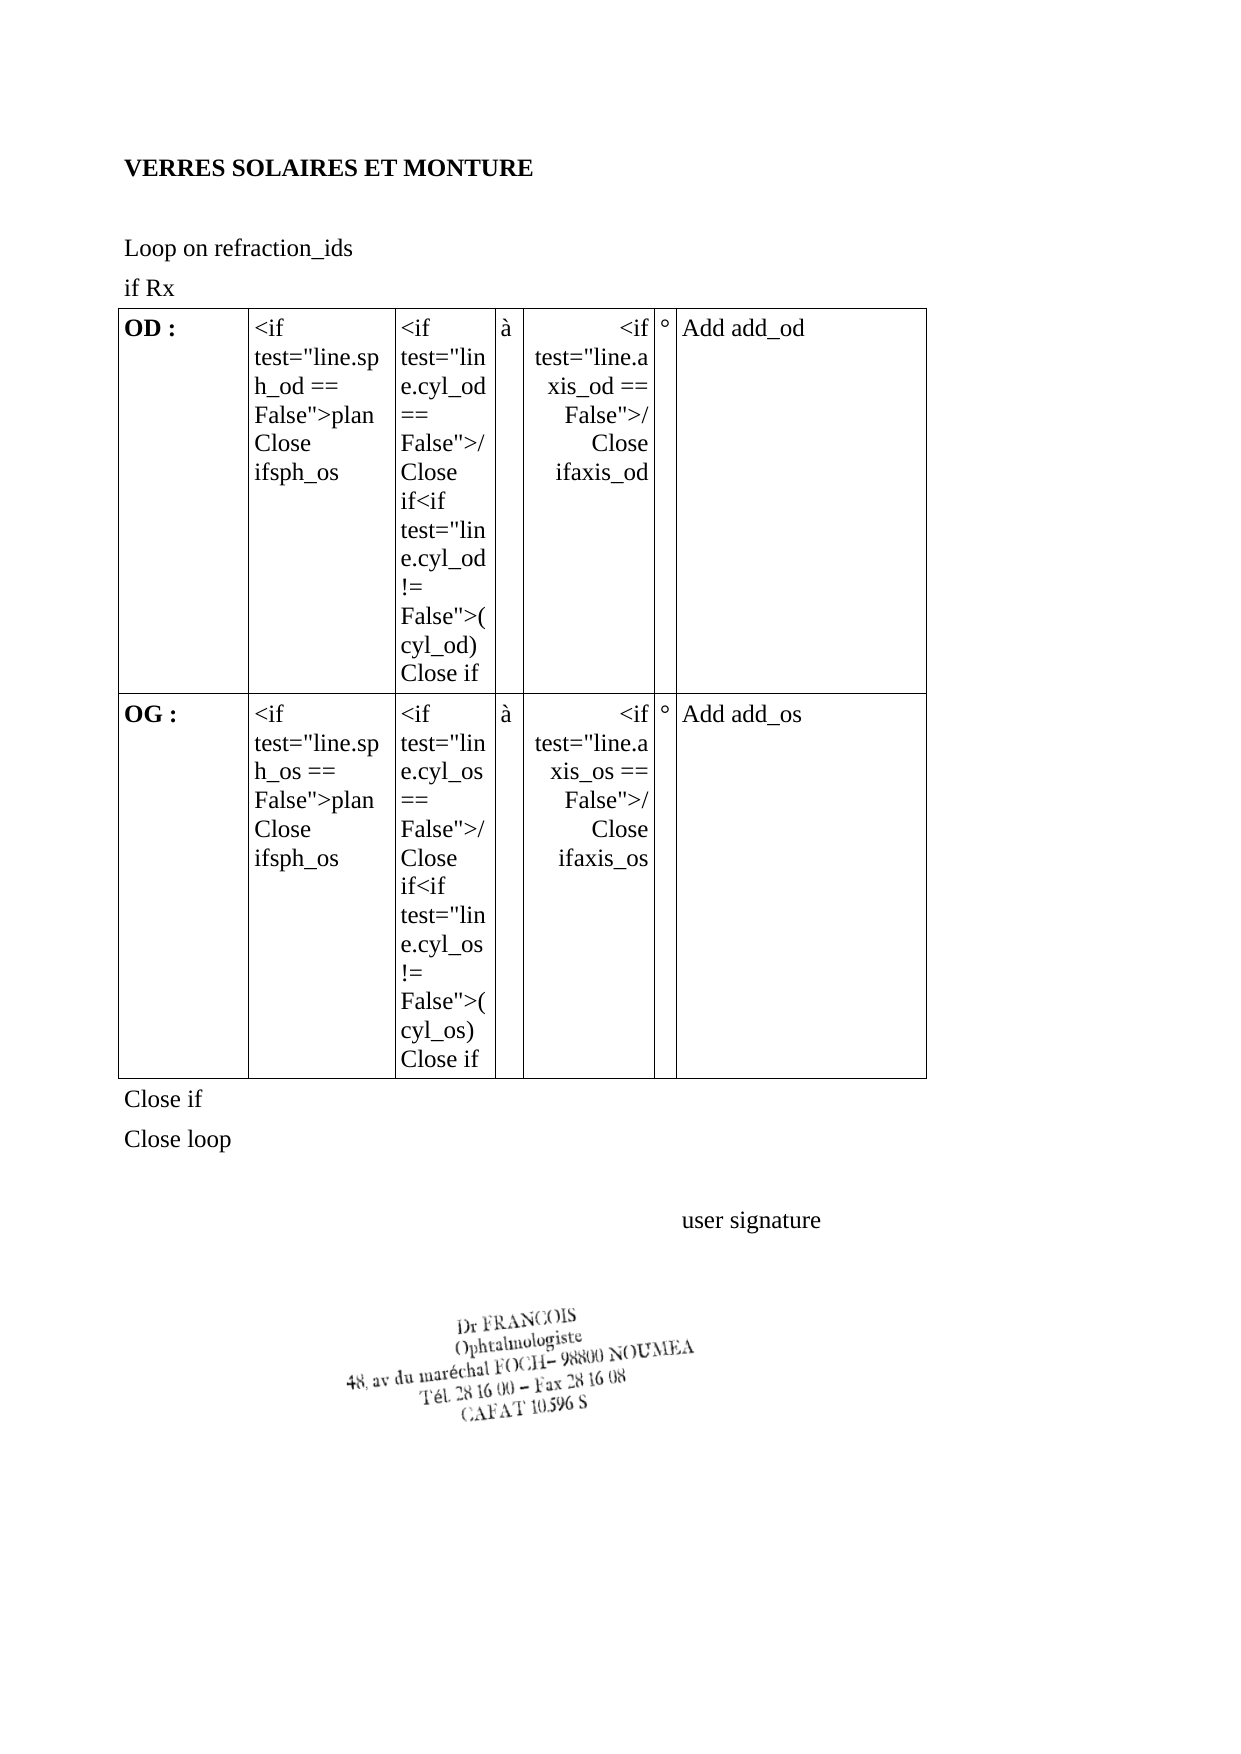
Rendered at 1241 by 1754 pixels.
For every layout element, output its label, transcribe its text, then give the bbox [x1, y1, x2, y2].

table_cell ° [655, 694, 676, 1078]
table_cell user signature [676, 1199, 926, 1239]
table_cell [676, 1119, 926, 1159]
table_cell [395, 227, 495, 267]
table_cell [523, 1119, 654, 1159]
table_cell [654, 1079, 676, 1119]
table_cell à [496, 309, 523, 693]
table_cell <if test="line.axis_od == False">/Close ifaxis_od [524, 309, 654, 693]
table_cell [118, 1199, 248, 1239]
table_cell OG : [119, 694, 248, 1078]
table_cell [495, 1159, 523, 1199]
table_cell à [496, 694, 523, 1078]
table_cell [676, 227, 926, 267]
table_cell [395, 268, 495, 308]
table_cell [523, 1159, 654, 1199]
table_cell [523, 268, 654, 308]
table_cell Add add_os [677, 694, 926, 1078]
table_cell <if test="line.axis_os == False">/Close ifaxis_os [524, 694, 654, 1078]
table_cell [654, 1119, 676, 1159]
table_cell [523, 1079, 654, 1119]
table_cell ° [655, 309, 676, 693]
table_cell [495, 1119, 523, 1159]
picture [346, 1308, 695, 1422]
table_cell [495, 268, 523, 308]
table_cell [249, 1199, 395, 1239]
table_cell [654, 1199, 676, 1239]
table_cell [676, 1079, 926, 1119]
table_cell [395, 1199, 495, 1239]
table_cell <if test="line.sph_os == False">planClose ifsph_os [249, 694, 395, 1078]
table_cell [654, 268, 676, 308]
table_cell [676, 1159, 926, 1199]
table_cell [118, 187, 926, 227]
table_cell <if test="line.cyl_os == False">/Close if<if test="line.cyl_os != False">(cyl_os)Close if [396, 694, 495, 1078]
table_cell Close if [118, 1079, 248, 1119]
table_cell OD : [119, 309, 248, 693]
table_cell [654, 227, 676, 267]
table_cell <if test="line.cyl_od == False">/Close if<if test="line.cyl_od != False">(cyl_od)Close if [396, 309, 495, 693]
table_cell [395, 1159, 495, 1199]
table_cell [495, 227, 523, 267]
table_cell [523, 1199, 654, 1239]
table_cell [523, 227, 654, 267]
table_cell Close loop [118, 1119, 248, 1159]
table_header VERRES SOLAIRES ET MONTURE [118, 147, 926, 187]
table_cell [676, 268, 926, 308]
table_cell [249, 1159, 395, 1199]
table_cell [495, 1079, 523, 1119]
table_cell [249, 1079, 395, 1119]
table_cell Loop on refraction_ids [118, 227, 395, 267]
table_cell [249, 1119, 395, 1159]
table_cell [654, 1159, 676, 1199]
table_cell if Rx [118, 268, 395, 308]
table_cell [118, 1159, 248, 1199]
table_cell [395, 1119, 495, 1159]
table_cell Add add_od [677, 309, 926, 693]
table_cell [495, 1199, 523, 1239]
table_cell [395, 1079, 495, 1119]
table_cell <if test="line.sph_od == False">planClose ifsph_os [249, 309, 395, 693]
